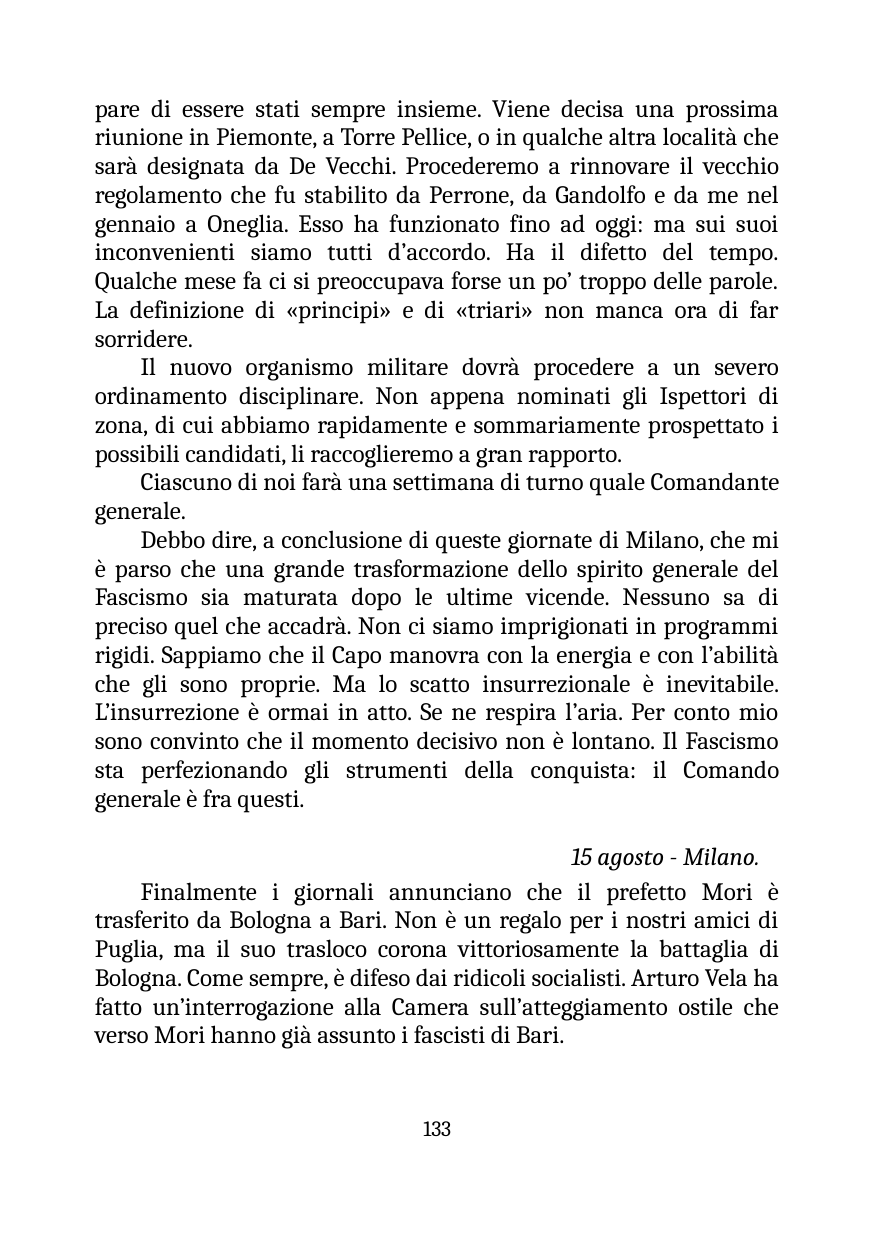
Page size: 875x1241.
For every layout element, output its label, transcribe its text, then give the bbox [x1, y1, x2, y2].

text pare di essere stati sempre insieme. Viene decisa una prossima riunione in Piemonte, a Torre Pellice, o in qualche altra località che sarà designata da De Vecchi. Procederemo a rinnovare il vecchio regolamento che fu stabilito da Perrone, da Gandolfo e da me nel gennaio a Oneglia. Esso ha funzionato fino ad oggi: ma sui suoi inconvenienti siamo tutti d’accordo. Ha il difetto del tempo. Qualche mese fa ci si preoccupava forse un po’ troppo delle parole. La definizione di «principi» e di «triari» non manca ora di far sorridere. [94, 94, 779, 353]
text Debbo dire, a conclusione di queste giornate di Milano, che mi è parso che una grande trasformazione dello spirito generale del Fascismo sia maturata dopo le ultime vicende. Nessuno sa di preciso quel che accadrà. Non ci siamo imprigionati in programmi rigidi. Sappiamo che il Capo manovra con la energia e con l’abilità che gli sono proprie. Ma lo scatto insurrezionale è inevitabile. L’insurrezione è ormai in atto. Se ne respira l’aria. Per conto mio sono convinto che il momento decisivo non è lontano. Il Fascismo sta perfezionando gli strumenti della conquista: il Comando generale è fra questi. [94, 526, 779, 813]
text Ciascuno di noi farà una settimana di turno quale Comandante generale. [94, 468, 779, 526]
text 15 agosto - Milano. [94, 843, 762, 871]
text Finalmente i giornali annunciano che il prefetto Mori è trasferito da Bologna a Bari. Non è un regalo per i nostri amici di Puglia, ma il suo trasloco corona vittoriosamente la battaglia di Bologna. Come sempre, è difeso dai ridicoli socialisti. Arturo Vela ha fatto un’interrogazione alla Camera sull’atteggiamento ostile che verso Mori hanno già assunto i fascisti di Bari. [94, 877, 779, 1050]
text Il nuovo organismo militare dovrà procedere a un severo ordinamento disciplinare. Non appena nominati gli Ispettori di zona, di cui abbiamo rapidamente e sommariamente prospettato i possibili candidati, li raccoglieremo a gran rapporto. [94, 353, 779, 468]
